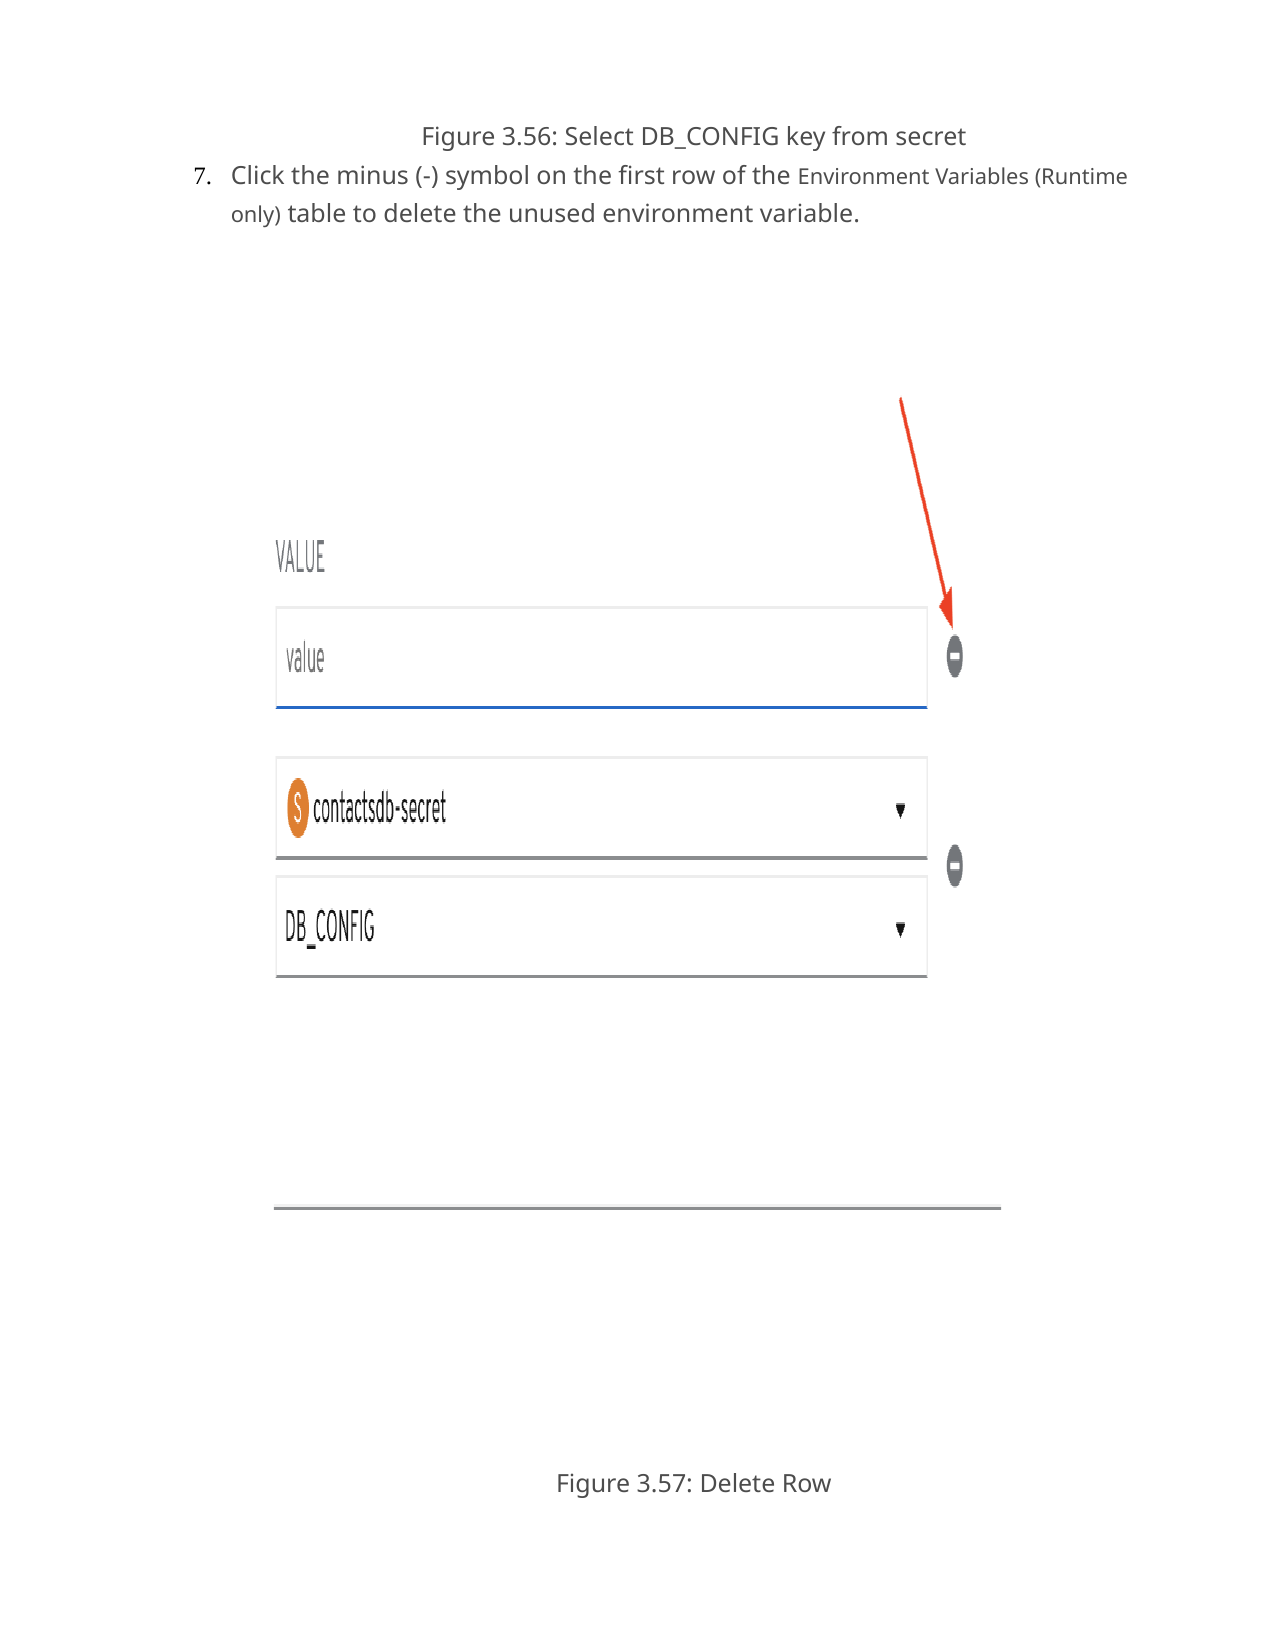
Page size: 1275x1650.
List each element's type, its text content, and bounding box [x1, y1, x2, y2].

picture [273, 250, 1002, 1467]
list Figure 3.57: Delete Row [193, 1466, 1157, 1500]
list Figure 3.56: Select DB_CONFIG key from secret [193, 118, 1157, 152]
list Click the minus (-) symbol on the first row of the Environment Variables (Runtime only) table to delete the unused environment variable. [193, 157, 1157, 230]
